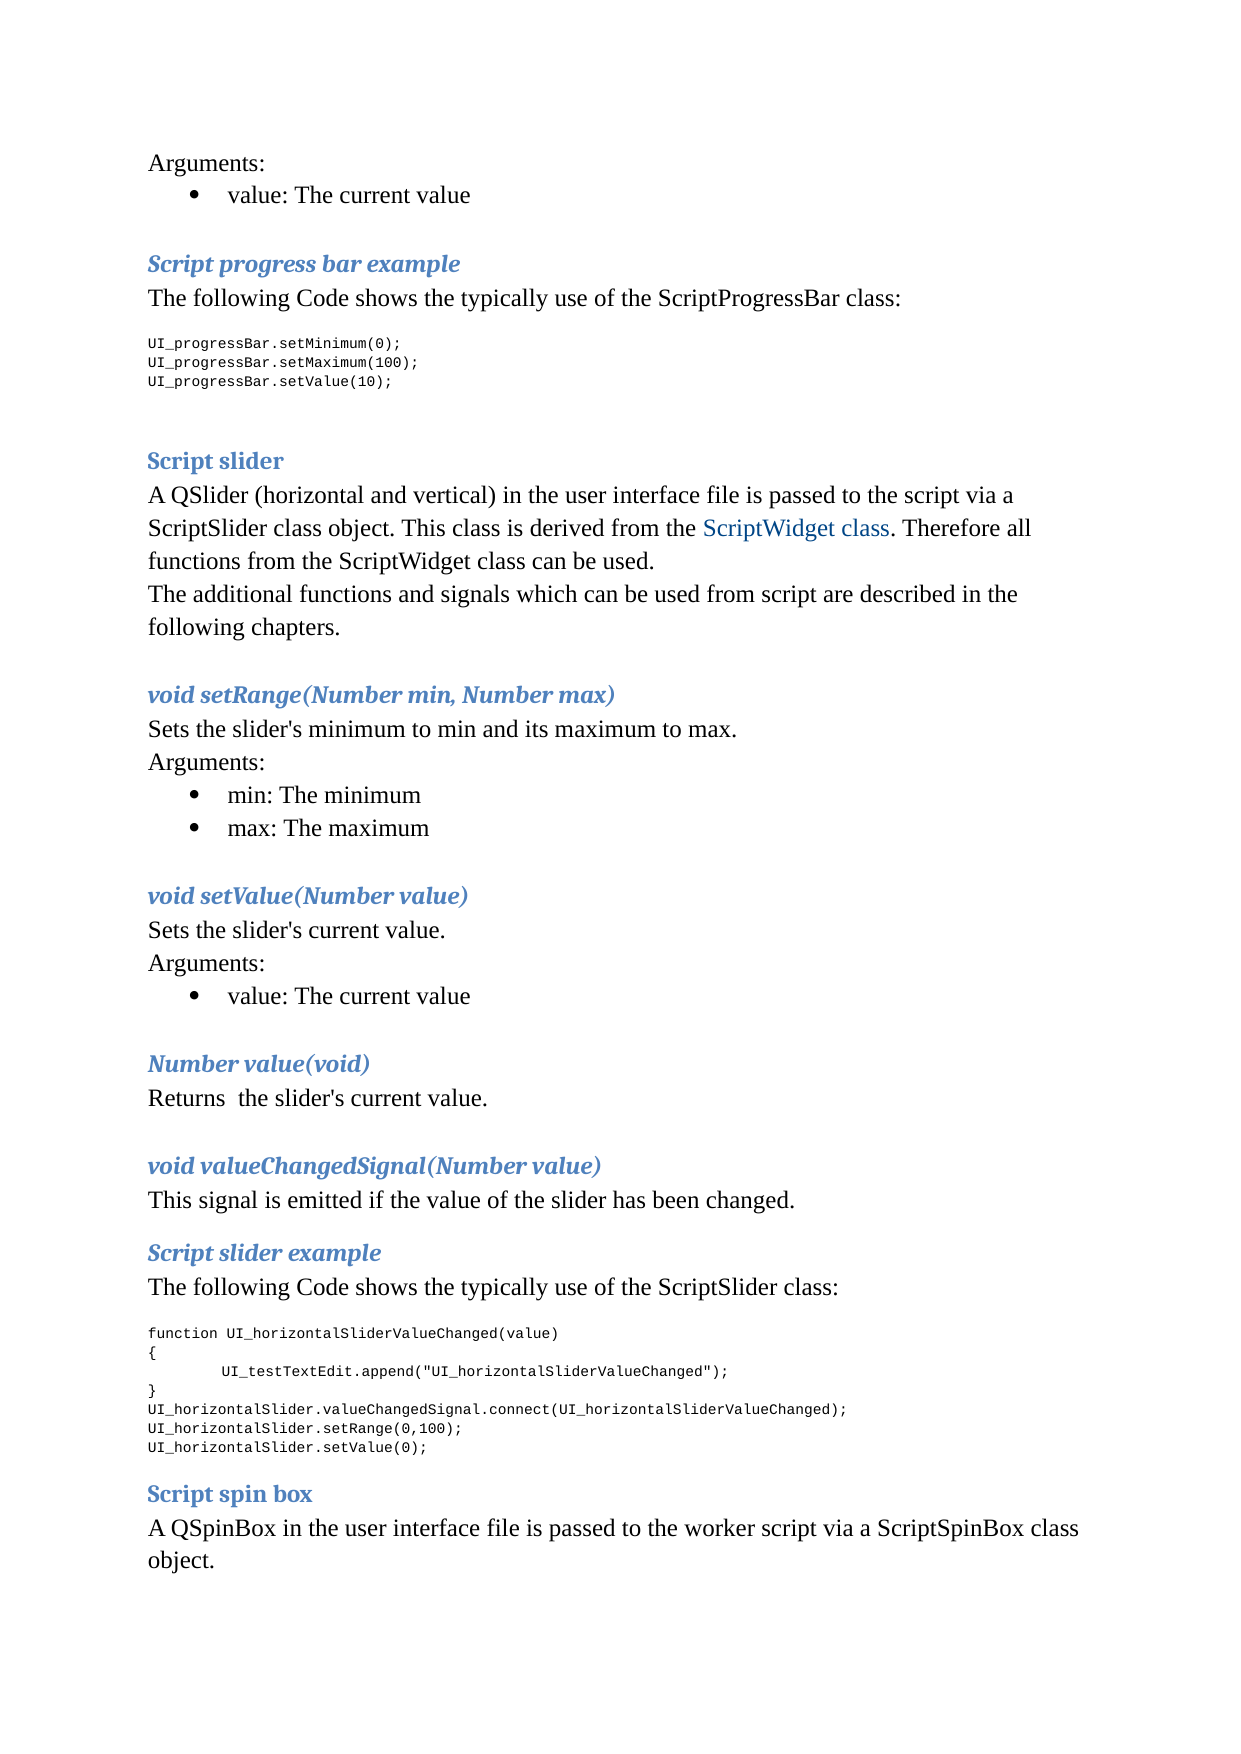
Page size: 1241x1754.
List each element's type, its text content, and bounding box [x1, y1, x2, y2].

text UI_testTextEdit.append("UI_horizontalSliderValueChanged"); [148, 1364, 1093, 1381]
subtitle void setRange(Number min, Number max) [148, 681, 1093, 710]
text Arguments: [148, 148, 1093, 176]
subtitle Script slider example [148, 1239, 1093, 1268]
text UI_horizontalSlider.setValue(0); [148, 1440, 1093, 1456]
text This signal is emitted if the value of the slider has been changed. [148, 1185, 1093, 1214]
text A QSlider (horizontal and vertical) in the user interface file is passed to the script via a ScriptSlider class object. This class is derived from the ScriptWidget class. Therefore all functions from the ScriptWidget class can be used. [148, 480, 1093, 575]
subtitle void valueChangedSignal(Number value) [148, 1152, 1093, 1181]
text The following Code shows the typically use of the ScriptSlider class: [148, 1272, 1093, 1301]
text Arguments: [148, 747, 1093, 776]
text } [148, 1383, 1093, 1399]
text UI_progressBar.setMaximum(100); [148, 355, 1093, 372]
text function UI_horizontalSliderValueChanged(value) [148, 1326, 1093, 1343]
text The following Code shows the typically use of the ScriptProgressBar class: [148, 283, 1093, 311]
subtitle void setValue(Number value) [148, 882, 1093, 911]
text Arguments: [148, 948, 1093, 977]
text A QSpinBox in the user interface file is passed to the worker script via a ScriptSpinBox class object. [148, 1513, 1093, 1574]
text The additional functions and signals which can be used from script are described in the following chapters. [148, 579, 1093, 641]
list value: The current value [190, 181, 1093, 209]
list max: The maximum [190, 813, 1093, 842]
subtitle Script progress bar example [148, 249, 1093, 278]
subtitle Script slider [148, 447, 1093, 476]
list min: The minimum [190, 780, 1093, 809]
list value: The current value [190, 981, 1093, 1010]
text Returns the slider's current value. [148, 1083, 1093, 1112]
text UI_progressBar.setMinimum(0); [148, 336, 1093, 353]
text Sets the slider's minimum to min and its maximum to max. [148, 714, 1093, 743]
text { [148, 1345, 1093, 1362]
text UI_horizontalSlider.setRange(0,100); [148, 1421, 1093, 1437]
text Sets the slider's current value. [148, 915, 1093, 944]
text UI_progressBar.setValue(10); [148, 374, 1093, 391]
subtitle Script spin box [148, 1479, 1093, 1508]
text UI_horizontalSlider.valueChangedSignal.connect(UI_horizontalSliderValueChanged); [148, 1402, 1093, 1418]
subtitle Number value(void) [148, 1050, 1093, 1079]
